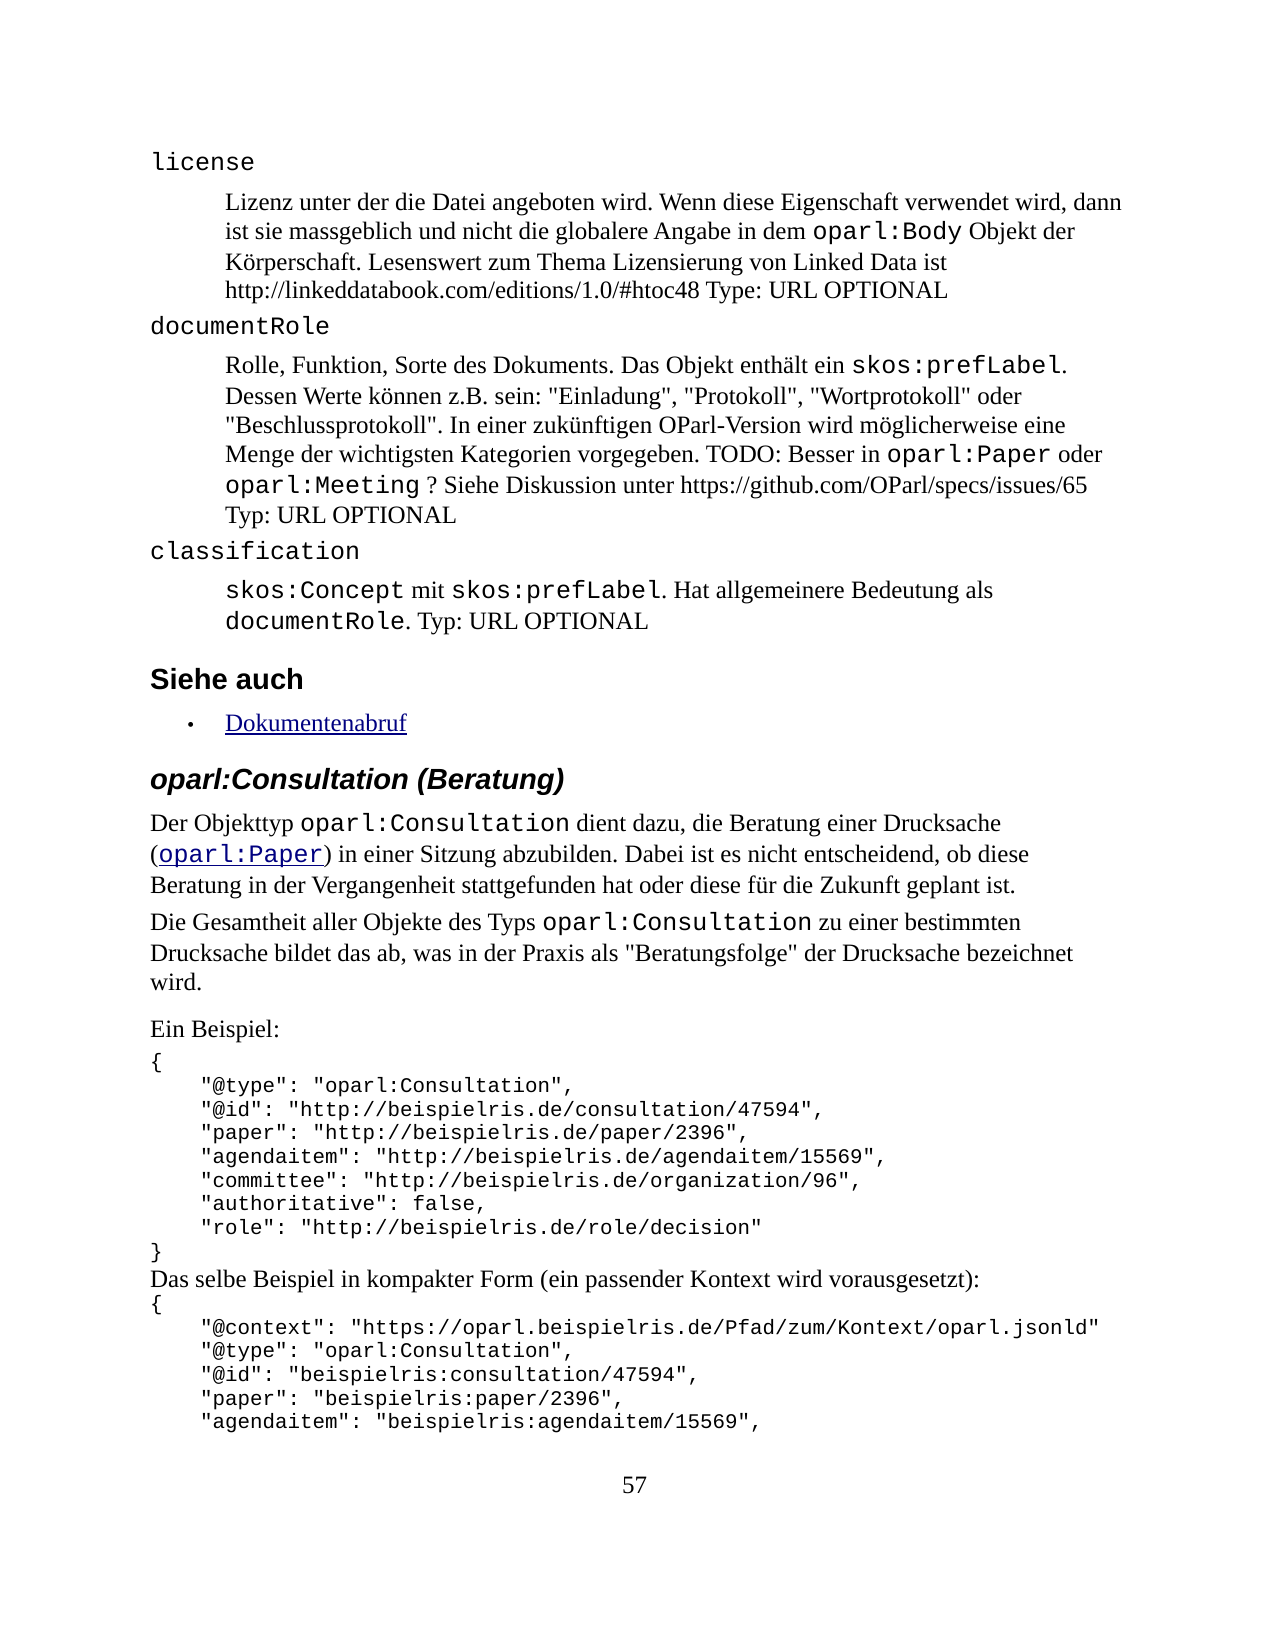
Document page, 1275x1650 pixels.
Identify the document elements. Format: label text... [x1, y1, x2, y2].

text "paper": "beispielris:paper/2396", [150, 1388, 1125, 1411]
text license [150, 150, 1125, 178]
text "role": "http://beispielris.de/role/decision" [150, 1217, 1125, 1241]
subtitle Siehe auch [150, 662, 1125, 696]
text "agendaitem": "beispielris:agendaitem/15569", [150, 1411, 1125, 1435]
text } [150, 1241, 1125, 1264]
text Das selbe Beispiel in kompakter Form (ein passender Kontext wird vorausgesetzt): [150, 1264, 1125, 1293]
text skos:Concept mit skos:prefLabel. Hat allgemeinere Bedeutung als documentRole. Typ: URL OPTIONAL [225, 576, 1125, 637]
text { [150, 1293, 1125, 1317]
text documentRole [150, 313, 1125, 342]
text "authoritative": false, [150, 1193, 1125, 1217]
text { [150, 1051, 1125, 1075]
text Der Objekttyp oparl:Consultation dient dazu, die Beratung einer Drucksache (oparl:Paper) in einer Sitzung abzubilden. Dabei ist es nicht entscheidend, ob diese Beratung in der Vergangenheit stattgefunden hat oder diese für die Zukunft geplant ist. [150, 808, 1125, 898]
text "committee": "http://beispielris.de/organization/96", [150, 1170, 1125, 1193]
subtitle oparl:Consultation (Beratung) [150, 762, 1125, 796]
text classification [150, 538, 1125, 567]
text Lizenz unter der die Datei angeboten wird. Wenn diese Eigenschaft verwendet wird, dann ist sie massgeblich und nicht die globalere Angabe in dem oparl:Body Objekt der Körperschaft. Lesenswert zum Thema Lizensierung von Linked Data ist http://linkeddatabook.com/editions/1.0/#htoc48 Type: URL OPTIONAL [225, 187, 1125, 304]
text "agendaitem": "http://beispielris.de/agendaitem/15569", [150, 1146, 1125, 1170]
text "@id": "beispielris:consultation/47594", [150, 1364, 1125, 1388]
text "@type": "oparl:Consultation", [150, 1340, 1125, 1364]
text Die Gesamtheit aller Objekte des Typs oparl:Consultation zu einer bestimmten Drucksache bildet das ab, was in der Praxis als "Beratungsfolge" der Drucksache bezeichnet wird. [150, 907, 1125, 996]
text "@id": "http://beispielris.de/consultation/47594", [150, 1099, 1125, 1122]
text Ein Beispiel: [150, 1014, 1125, 1042]
list Dokumentenabruf [187, 708, 1125, 737]
text "paper": "http://beispielris.de/paper/2396", [150, 1122, 1125, 1146]
text "@type": "oparl:Consultation", [150, 1075, 1125, 1099]
text Rolle, Funktion, Sorte des Dokuments. Das Objekt enthält ein skos:prefLabel. Dessen Werte können z.B. sein: "Einladung", "Protokoll", "Wortprotokoll" oder "Beschlussprotokoll". In einer zukünftigen OParl-Version wird möglicherweise eine Menge der wichtigsten Kategorien vorgegeben. TODO: Besser in oparl:Paper oder oparl:Meeting ? Siehe Diskussion unter https://github.com/OParl/specs/issues/65 Typ: URL OPTIONAL [225, 351, 1125, 529]
text "@context": "https://oparl.beispielris.de/Pfad/zum/Kontext/oparl.jsonld" [150, 1317, 1125, 1340]
